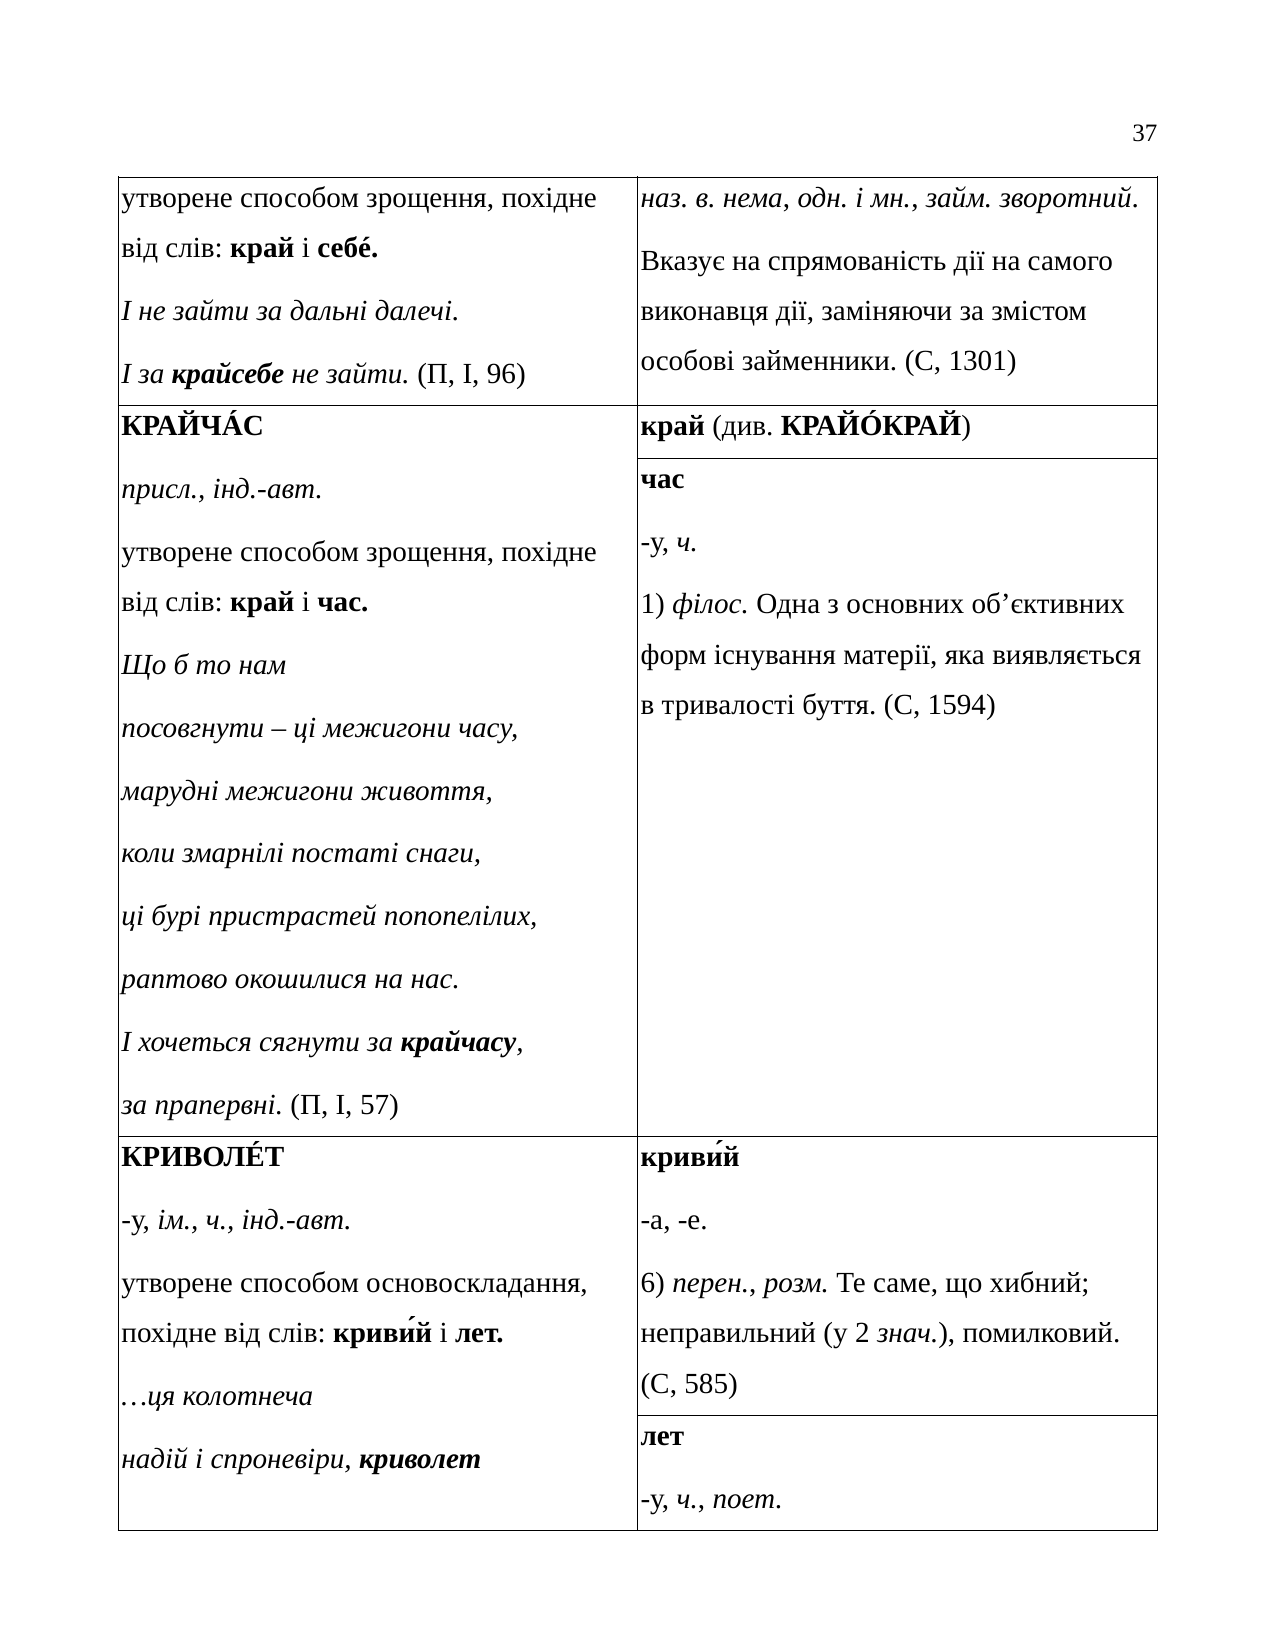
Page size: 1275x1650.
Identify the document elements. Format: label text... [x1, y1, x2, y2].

table_cell КРАЙЧÁС присл., інд.-авт. утворене способом зрощення, похідне від слів: край і час. Що б то нам посовгнути – ці межигони часу, марудні межигони живоття, коли змарнілі постаті снаги, ці бурі пристрастей попопелілих, раптово окошилися на нас. І хочеться сягнути за крайчасу, за прапервні. (П, І, 57) [119, 406, 637, 1136]
table_cell КРИВОЛÉТ -у, ім., ч., інд.-авт. утворене способом основоскладання, похідне від слів: криви́й і лет. …ця колотнеча надій і спроневіри, криволет [119, 1137, 637, 1530]
table_cell край (див. КРАЙÓКРАЙ) [638, 406, 1157, 457]
table_cell наз. в. нема, одн. і мн., займ. зворотний. Вказує на спрямованість дії на самого виконавця дії, заміняючи за змістом особові займенники. (С, 1301) [638, 178, 1157, 405]
table_cell час -у, ч. 1) філос. Одна з основних об’єктивних форм існування матерії, яка виявляється в тривалості буття. (С, 1594) [638, 459, 1157, 1136]
table_cell утворене способом зрощення, похідне від слів: край і себé. І не зайти за дальні далечі. І за крайсебе не зайти. (П, І, 96) [119, 178, 637, 405]
table_cell лет -у, ч., поет. [638, 1416, 1157, 1530]
table_cell криви́й -а, -е. 6) перен., розм. Те саме, що хибний; неправильний (у 2 знач.), помилковий. (С, 585) [638, 1137, 1157, 1415]
